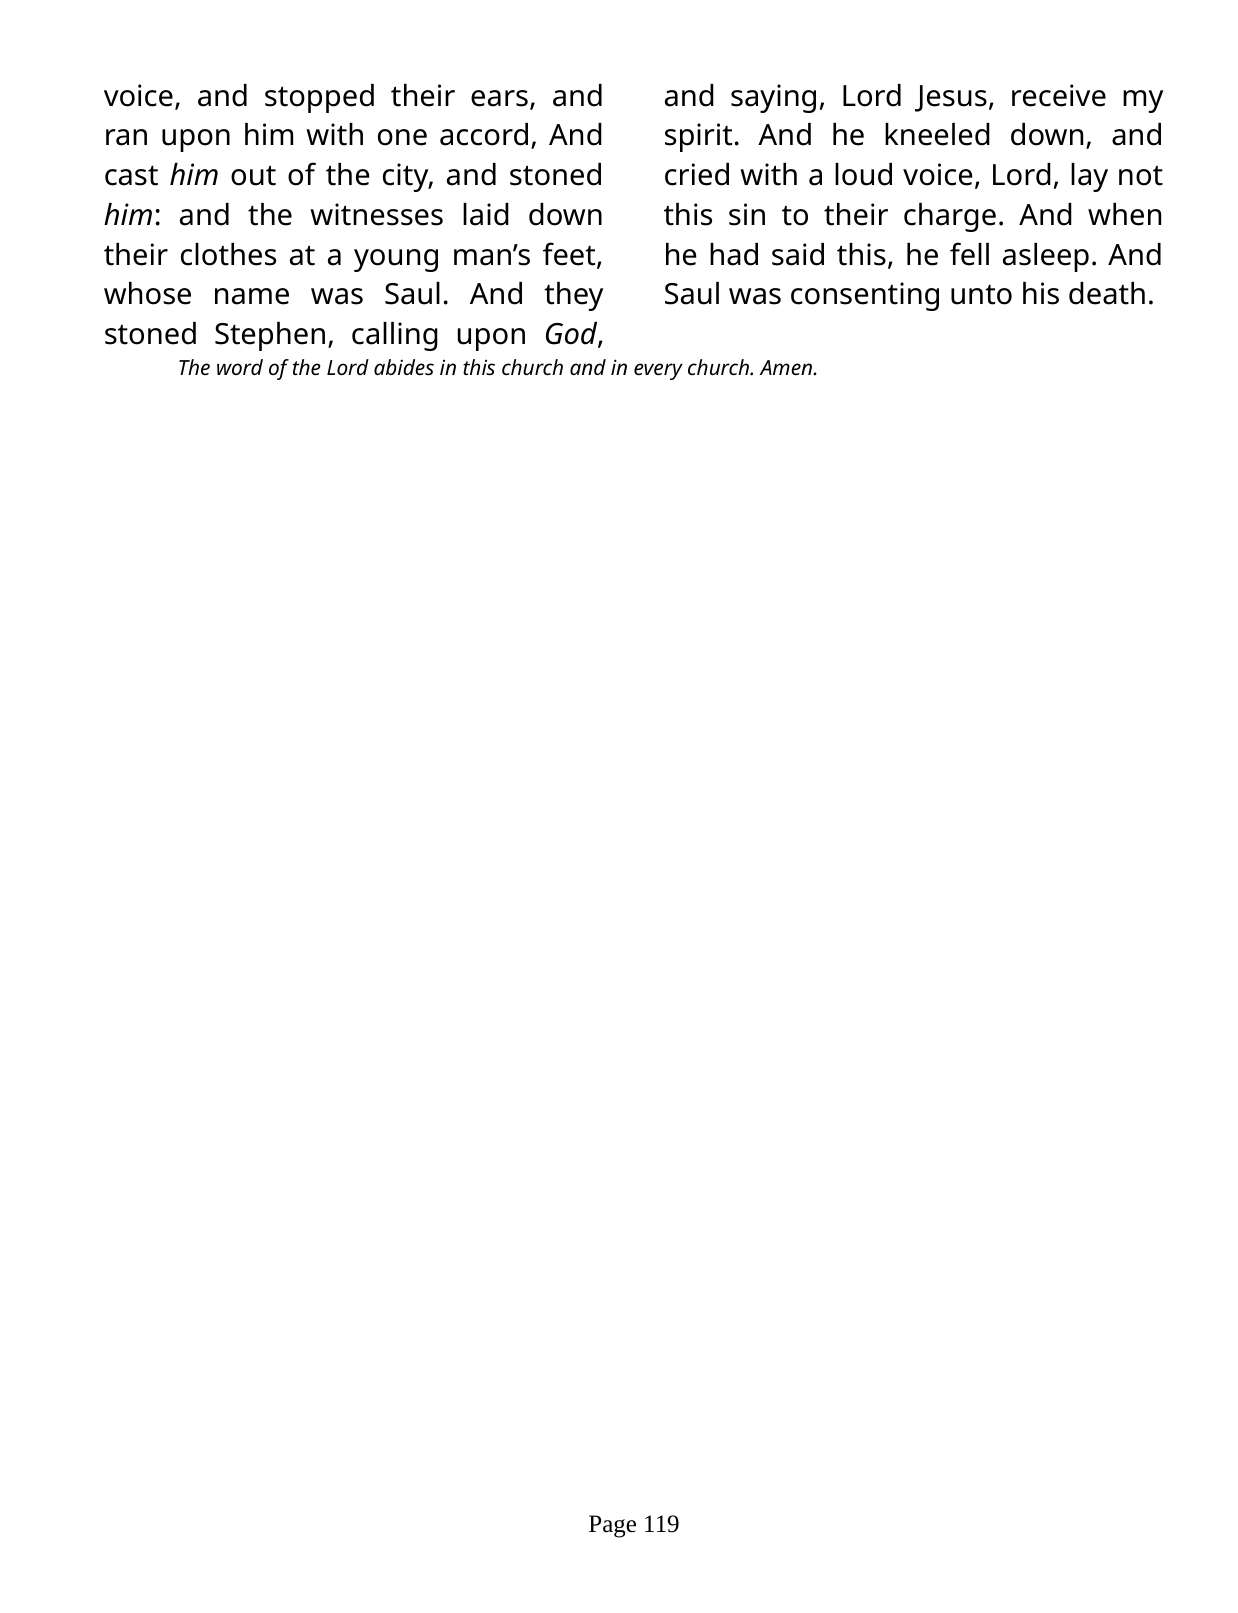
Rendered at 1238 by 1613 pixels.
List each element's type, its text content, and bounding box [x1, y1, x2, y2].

text The word of the Lord abides in this church and in every church. Amen. [103, 353, 1164, 381]
text and saying, Lord Jesus, receive my spirit. And he kneeled down, and cried with a loud voice, Lord, lay not this sin to their charge. And when he had said this, he fell asleep. And Saul was consenting unto his death. [663, 75, 1164, 313]
text voice, and stopped their ears, and ran upon him with one accord, And cast him out of the city, and stoned him: and the witnesses laid down their clothes at a young man’s feet, whose name was Saul. And they stoned Stephen, calling upon God, [103, 75, 604, 353]
